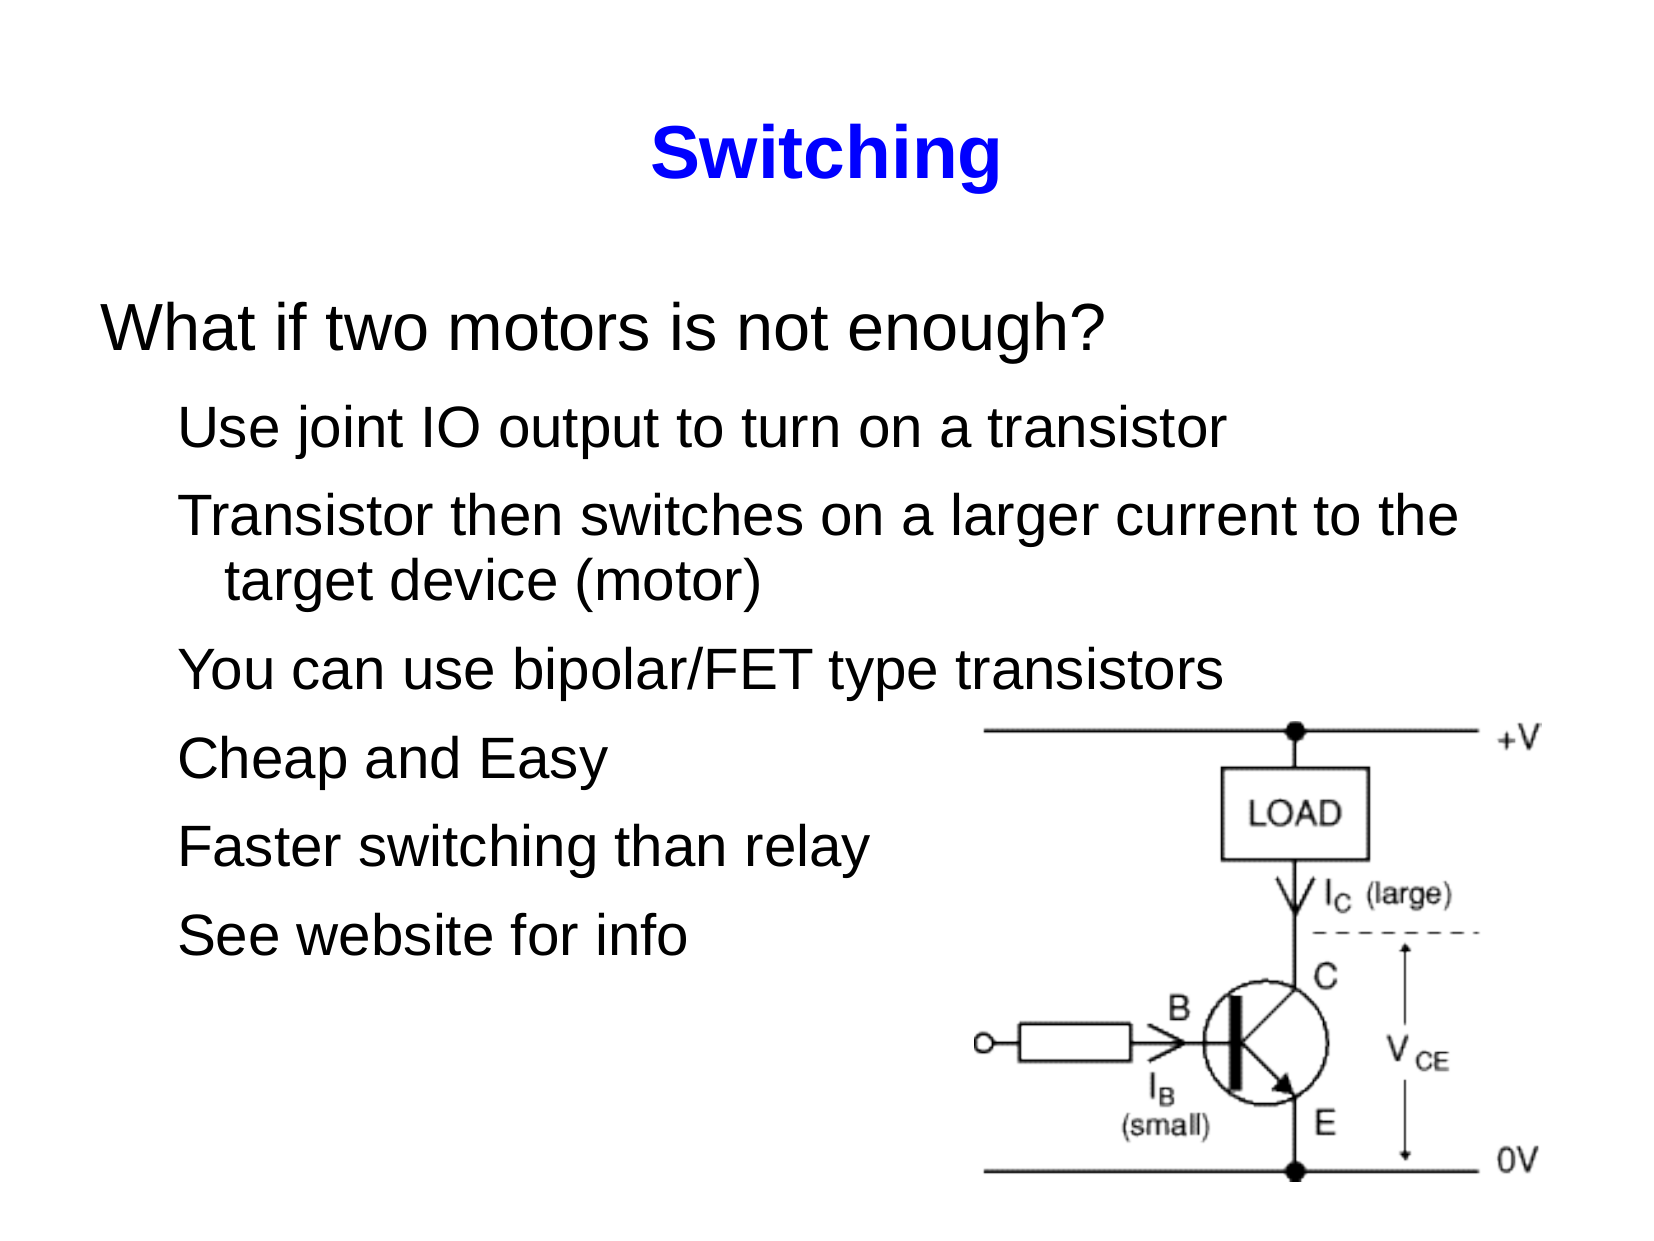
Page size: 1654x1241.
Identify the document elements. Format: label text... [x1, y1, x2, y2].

title Switching [82, 56, 1571, 250]
list What if two motors is not enough? Use joint IO output to turn on a transistor Transistor then switches on a larger current to the target device (motor) You can use bipolar/FET type transistors Cheap and Easy Faster switching than relay See website for info [82, 290, 1571, 1094]
picture [974, 721, 1542, 1182]
